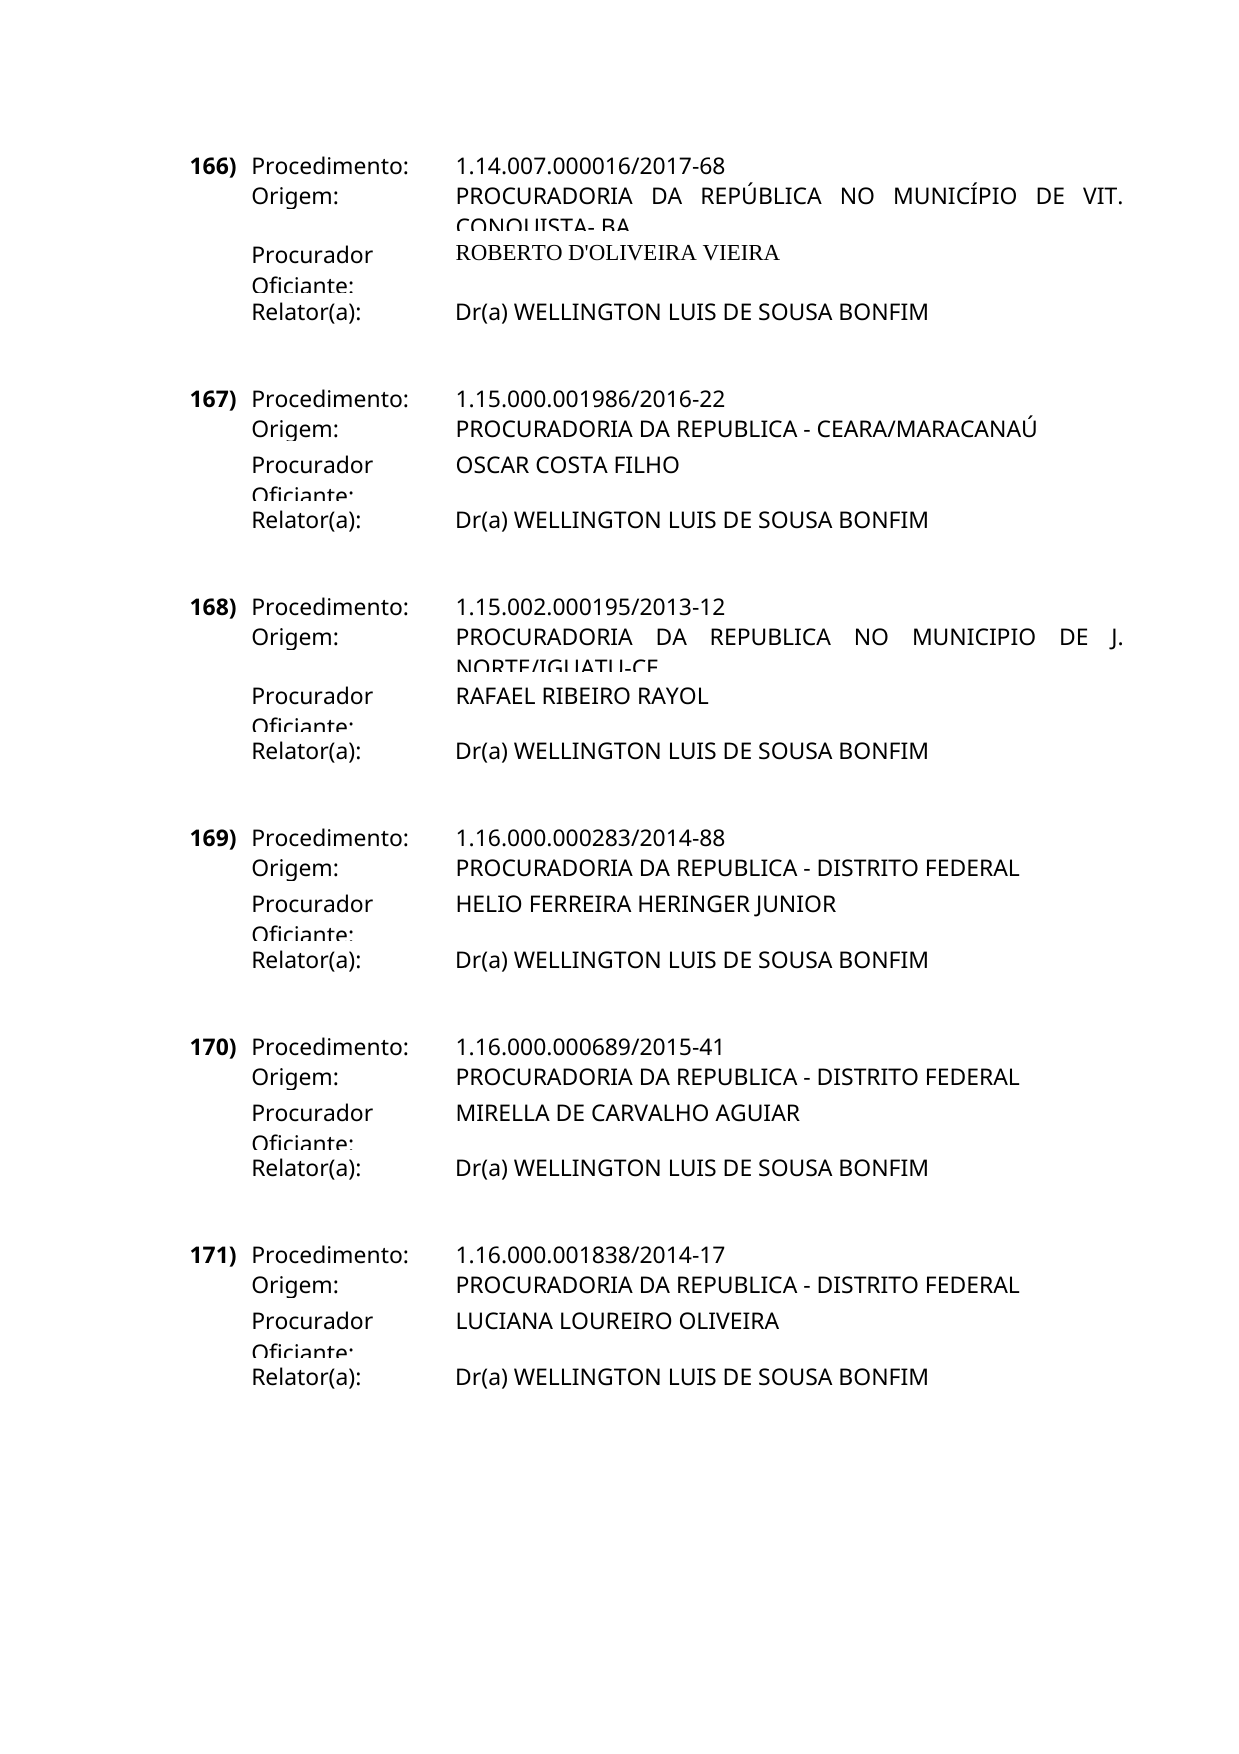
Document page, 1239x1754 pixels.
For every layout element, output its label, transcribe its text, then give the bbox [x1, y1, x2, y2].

table_cell [0, 621, 189, 649]
table_cell [1125, 1182, 1239, 1239]
table_cell [0, 441, 189, 448]
table_cell [189, 1305, 251, 1356]
table_cell PROCURADORIA DA REPUBLICA - DISTRITO FEDERAL [455, 1269, 1124, 1298]
table_cell [1125, 1031, 1239, 1059]
table_cell PROCURADORIA DA REPUBLICA - CEARA/MARACANAÚ [455, 413, 1124, 441]
table_cell [455, 1182, 1124, 1239]
table_cell [189, 944, 251, 974]
table_cell 1.15.000.001986/2016-22 [455, 383, 1124, 411]
table_cell Procedimento: [251, 1031, 455, 1059]
table_cell [0, 944, 189, 974]
table_cell [455, 1089, 1124, 1097]
table_header [455, 0, 1124, 150]
table_cell PROCURADORIA DA REPÚBLICA NO MUNICÍPIO DE VIT. CONQUISTA- BA [455, 180, 1124, 231]
table_header Relator(a): [251, 735, 455, 764]
table_cell [1125, 591, 1239, 619]
table_cell Procurador Oficiante: [251, 1097, 455, 1149]
table_cell [1125, 296, 1239, 326]
table_cell [455, 1298, 1124, 1305]
table_cell [0, 180, 189, 208]
table_cell [189, 621, 251, 649]
table_cell [1125, 822, 1239, 851]
table_cell [251, 672, 455, 679]
table_cell [1125, 441, 1239, 448]
table_cell Procurador Oficiante: [251, 239, 455, 292]
table_cell [0, 1305, 189, 1356]
table_cell 1.16.000.000689/2015-41 [455, 1031, 1124, 1059]
table_cell [1125, 680, 1239, 731]
table_cell [1125, 1152, 1239, 1182]
table_cell [1125, 1269, 1239, 1298]
table_cell [0, 881, 189, 888]
table_cell [1125, 383, 1239, 411]
table_cell [1125, 765, 1239, 822]
table_cell [189, 1152, 251, 1182]
table_cell Procedimento: [251, 591, 455, 619]
table_cell [0, 413, 189, 441]
table_cell [1125, 1239, 1239, 1268]
table_cell [251, 881, 455, 888]
table_cell [1125, 180, 1239, 208]
table_header Dr(a) WELLINGTON LUIS DE SOUSA BONFIM [455, 1152, 1122, 1181]
table_cell [189, 672, 251, 679]
table_header Relator(a): [251, 1152, 455, 1181]
table_header Relator(a): [251, 504, 455, 533]
table_cell [0, 1152, 189, 1182]
table_header [251, 0, 455, 150]
table_cell [189, 209, 251, 231]
table_cell Procedimento: [251, 822, 455, 851]
table_cell [0, 974, 189, 1031]
table_cell 171) [189, 1239, 251, 1268]
table_cell Procedimento: [251, 383, 455, 411]
table_cell [0, 735, 189, 765]
table_cell 1.16.000.001838/2014-17 [455, 1239, 1124, 1268]
table_cell Procedimento: [251, 150, 455, 178]
table_cell HELIO FERREIRA HERINGER JUNIOR [455, 888, 1124, 939]
table_cell Origem: [251, 180, 455, 208]
table_cell [0, 852, 189, 881]
table_cell PROCURADORIA DA REPUBLICA - DISTRITO FEDERAL [455, 1061, 1124, 1089]
table_cell [189, 449, 251, 499]
table_cell [0, 239, 189, 292]
table_cell [0, 1269, 189, 1298]
table_cell [251, 974, 455, 1031]
table_cell [1125, 504, 1239, 534]
table_cell [189, 735, 251, 765]
table_cell [251, 441, 455, 448]
table_cell [455, 534, 1124, 591]
table_cell [0, 534, 189, 591]
table_cell [189, 765, 251, 822]
table_cell 1.15.002.000195/2013-12 [455, 591, 1124, 619]
table_cell Procedimento: [251, 1239, 455, 1268]
table_cell 168) [189, 591, 251, 619]
table_cell [251, 209, 455, 231]
table_cell [1125, 326, 1239, 382]
table_cell Procurador Oficiante: [251, 1305, 455, 1358]
table_cell [1125, 672, 1239, 679]
table_cell Origem: [251, 1061, 455, 1089]
table_cell [251, 650, 455, 672]
table_cell [0, 150, 189, 178]
table_cell [0, 1298, 189, 1305]
table_cell [0, 591, 189, 619]
table_cell [0, 1239, 189, 1268]
table_cell 167) [189, 383, 251, 411]
table_cell [251, 1182, 455, 1239]
table_cell [0, 1182, 189, 1239]
table_cell [1125, 231, 1239, 238]
table_cell [1125, 852, 1239, 881]
table_cell Procurador Oficiante: [251, 888, 455, 941]
table_cell Origem: [251, 413, 455, 441]
table_cell [1125, 239, 1239, 292]
table_cell [189, 1061, 251, 1089]
table_cell [0, 504, 189, 534]
table_cell [189, 1269, 251, 1298]
table_cell [0, 765, 189, 822]
table_cell RAFAEL RIBEIRO RAYOL [455, 680, 1124, 731]
table_cell [455, 231, 1124, 238]
table_cell 170) [189, 1031, 251, 1059]
table_cell [1125, 944, 1239, 974]
table_cell [1125, 1097, 1239, 1148]
table_cell ROBERTO D'OLIVEIRA VIEIRA [455, 239, 1124, 292]
table_cell [455, 326, 1124, 382]
table_header [0, 0, 189, 150]
table_cell [189, 239, 251, 292]
table_cell PROCURADORIA DA REPUBLICA NO MUNICIPIO DE J. NORTE/IGUATU-CE [455, 621, 1124, 672]
table_cell [0, 672, 189, 679]
table_cell Origem: [251, 621, 455, 649]
table_cell [189, 441, 251, 448]
table_cell [1125, 449, 1239, 499]
table_cell Origem: [251, 1269, 455, 1298]
table_cell 166) [189, 150, 251, 178]
table_cell [1125, 621, 1239, 649]
table_cell [251, 1089, 455, 1097]
table_header Dr(a) WELLINGTON LUIS DE SOUSA BONFIM [455, 944, 1122, 972]
table_cell [0, 650, 189, 672]
table_header Relator(a): [251, 944, 455, 972]
table_cell [1125, 1061, 1239, 1089]
table_cell [189, 1182, 251, 1239]
table_cell [189, 534, 251, 591]
table_cell Procurador Oficiante: [251, 680, 455, 732]
table_cell [1125, 650, 1239, 672]
table_cell [1125, 1089, 1239, 1097]
table_cell MIRELLA DE CARVALHO AGUIAR [455, 1097, 1124, 1148]
table_cell [189, 326, 251, 382]
table_header [1125, 0, 1239, 150]
table_cell [1125, 735, 1239, 765]
table_cell [251, 534, 455, 591]
table_cell [189, 504, 251, 534]
table_cell [1125, 1361, 1239, 1391]
table_cell [189, 680, 251, 731]
table_cell [189, 888, 251, 939]
table_cell [189, 1361, 251, 1391]
table_cell [0, 1031, 189, 1059]
table_cell [189, 1298, 251, 1305]
table_cell [1125, 209, 1239, 231]
table_cell [0, 680, 189, 731]
table_cell [189, 231, 251, 238]
table_cell [455, 974, 1124, 1031]
table_cell [1125, 881, 1239, 888]
table_cell [1125, 1298, 1239, 1305]
table_cell [0, 1089, 189, 1097]
table_cell [0, 449, 189, 499]
table_cell [251, 765, 455, 822]
table_cell [1125, 534, 1239, 591]
table_cell [1125, 413, 1239, 441]
table_header Relator(a): [251, 296, 455, 324]
table_cell [0, 296, 189, 326]
table_cell 1.16.000.000283/2014-88 [455, 822, 1124, 851]
table_header Relator(a): [251, 1361, 455, 1389]
table_cell [189, 852, 251, 881]
table_cell [189, 1089, 251, 1097]
table_header Dr(a) WELLINGTON LUIS DE SOUSA BONFIM [455, 735, 1122, 764]
table_cell [0, 231, 189, 238]
table_cell [189, 881, 251, 888]
table_cell [189, 974, 251, 1031]
table_header Dr(a) WELLINGTON LUIS DE SOUSA BONFIM [455, 296, 1122, 324]
table_cell [0, 383, 189, 411]
table_cell [0, 822, 189, 851]
table_header Dr(a) WELLINGTON LUIS DE SOUSA BONFIM [455, 504, 1122, 533]
table_cell [189, 296, 251, 326]
table_cell [455, 672, 1124, 679]
table_cell LUCIANA LOUREIRO OLIVEIRA [455, 1305, 1124, 1356]
table_cell [189, 180, 251, 208]
table_cell [0, 1061, 189, 1089]
table_header Dr(a) WELLINGTON LUIS DE SOUSA BONFIM [455, 1361, 1122, 1389]
table_cell Origem: [251, 852, 455, 881]
table_cell [0, 326, 189, 382]
table_cell [1125, 150, 1239, 178]
table_cell [189, 1097, 251, 1148]
table_cell [0, 209, 189, 231]
table_cell [189, 650, 251, 672]
table_cell [455, 441, 1124, 448]
table_cell 169) [189, 822, 251, 851]
table_cell [251, 231, 455, 238]
table_cell 1.14.007.000016/2017-68 [455, 150, 1124, 178]
table_cell [455, 881, 1124, 888]
table_cell [0, 1097, 189, 1148]
table_cell [0, 888, 189, 939]
table_cell [1125, 974, 1239, 1031]
table_cell [251, 326, 455, 382]
table_cell Procurador Oficiante: [251, 449, 455, 501]
table_cell [251, 1298, 455, 1305]
table_cell [0, 1361, 189, 1391]
table_cell [189, 413, 251, 441]
table_cell PROCURADORIA DA REPUBLICA - DISTRITO FEDERAL [455, 852, 1124, 881]
table_cell [455, 765, 1124, 822]
table_cell OSCAR COSTA FILHO [455, 449, 1124, 499]
table_cell [1125, 1305, 1239, 1356]
table_cell [1125, 888, 1239, 939]
table_header [189, 0, 251, 150]
